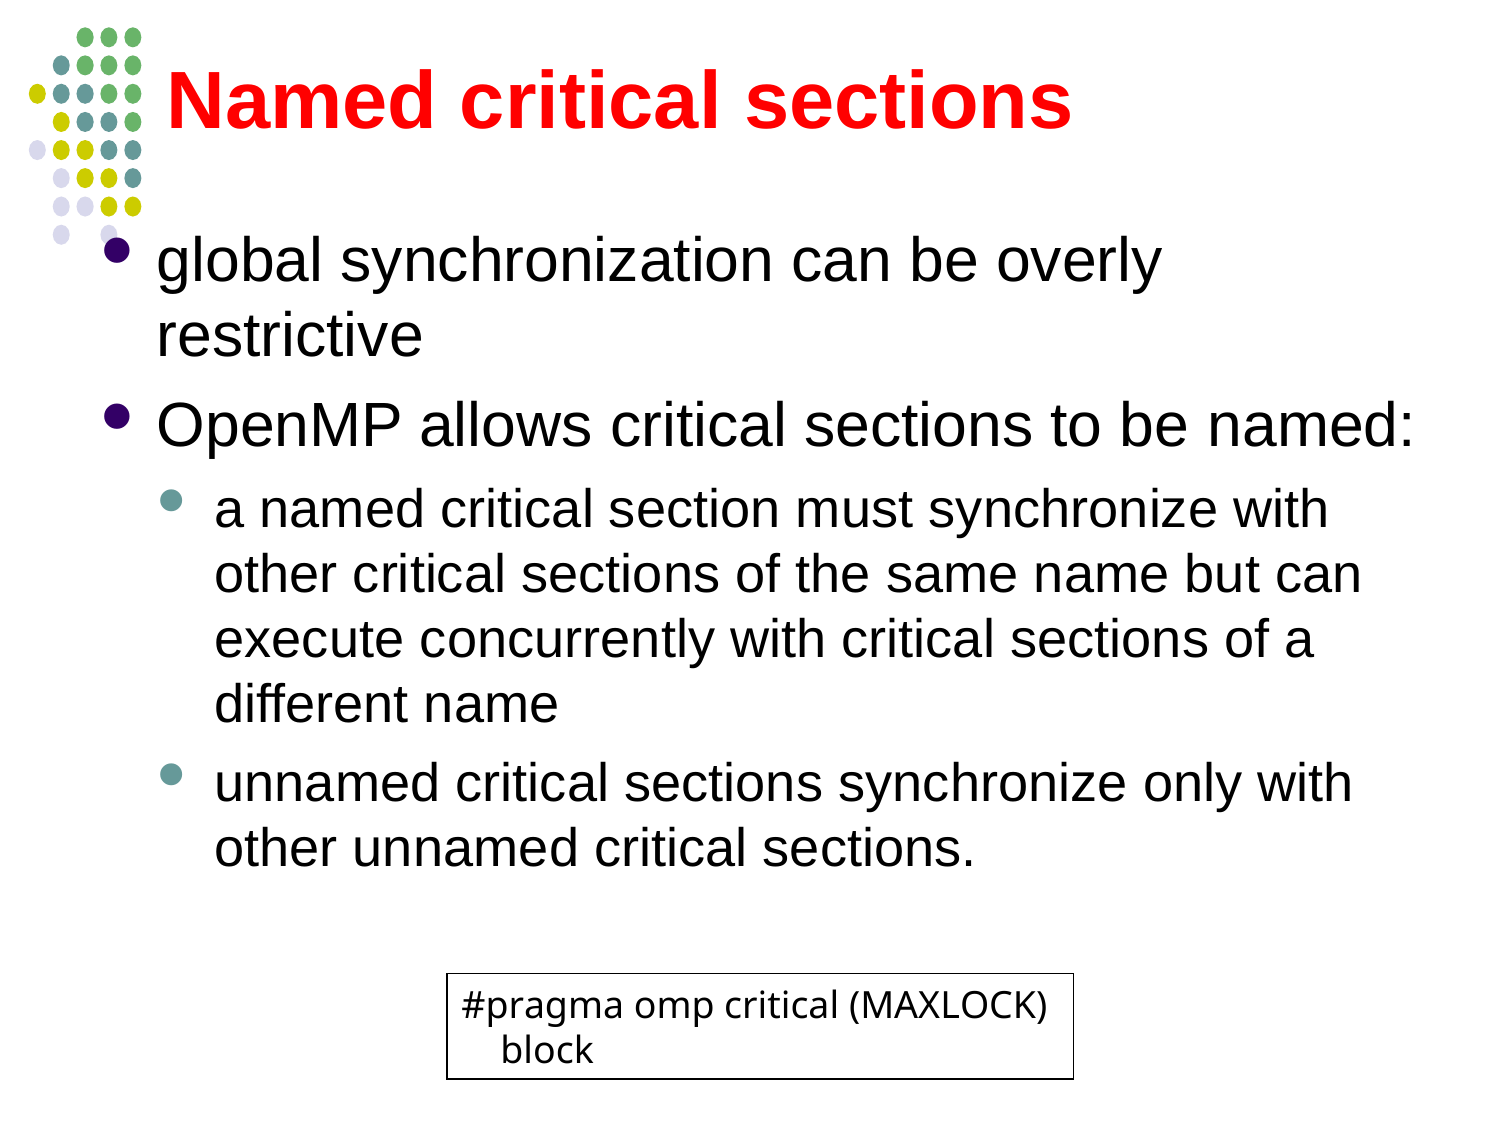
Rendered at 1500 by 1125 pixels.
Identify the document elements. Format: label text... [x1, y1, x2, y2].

title Named critical sections [151, 40, 1390, 176]
text_box #pragma omp critical (MAXLOCK) block [446, 973, 1074, 1079]
list global synchronization can be overly restrictive OpenMP allows critical sections to be named: a named critical section must synchronize with other critical sections of the same name but can execute concurrently with critical sections of a different name unnamed critical sections synchronize only with other unnamed critical sections. [85, 211, 1436, 962]
